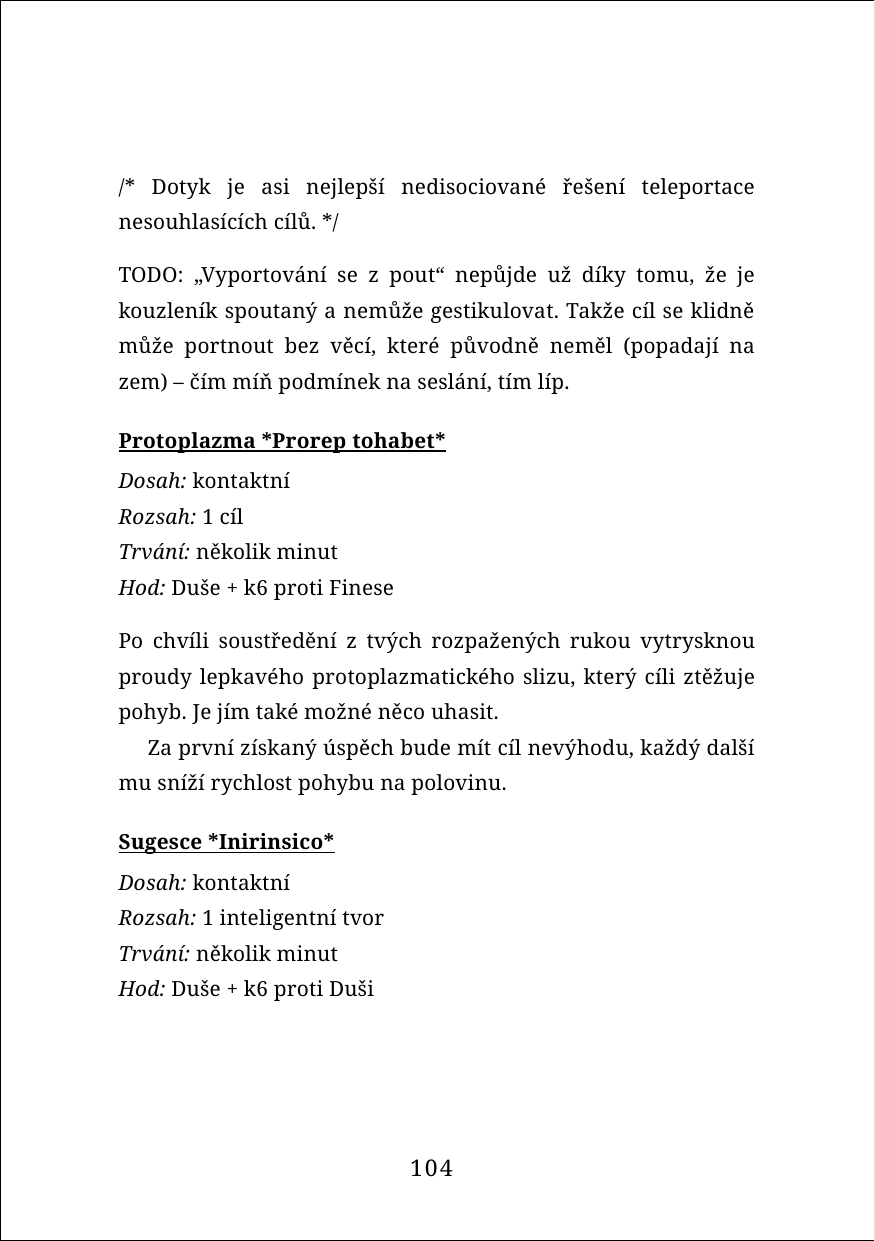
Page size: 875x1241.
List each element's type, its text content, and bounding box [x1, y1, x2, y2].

text /* Dotyk je asi nejlepší nedisociované řešení teleportace nesouhlasících cílů. */ [118, 172, 756, 236]
text Dosah: kontaktní Rozsah: 1 cíl Trvání: několik minut Hod: Duše + k6 proti Finese [118, 466, 756, 601]
text Dosah: kontaktní Rozsah: 1 inteligentní tvor Trvání: několik minut Hod: Duše + k6 proti Duši [118, 868, 756, 1003]
subtitle Protoplazma *Prorep tohabet* [118, 426, 756, 455]
text Po chvíli soustředění z tvých rozpažených rukou vytrysknou proudy lepkavého protoplazmatického slizu, který cíli ztěžuje pohyb. Je jím také možné něco uhasit. Za první získaný úspěch bude mít cíl nevýhodu, každý další mu sníží rychlost pohybu na polovinu. [118, 626, 756, 797]
subtitle Sugesce *Inirinsico* [118, 827, 756, 856]
text TODO: „Vyportování se z pout“ nepůjde už díky tomu, že je kouzleník spoutaný a nemůže gestikulovat. Takže cíl se klidně může portnout bez věcí, které původně neměl (popadají na zem) – čím míň podmínek na seslání, tím líp. [118, 261, 756, 396]
